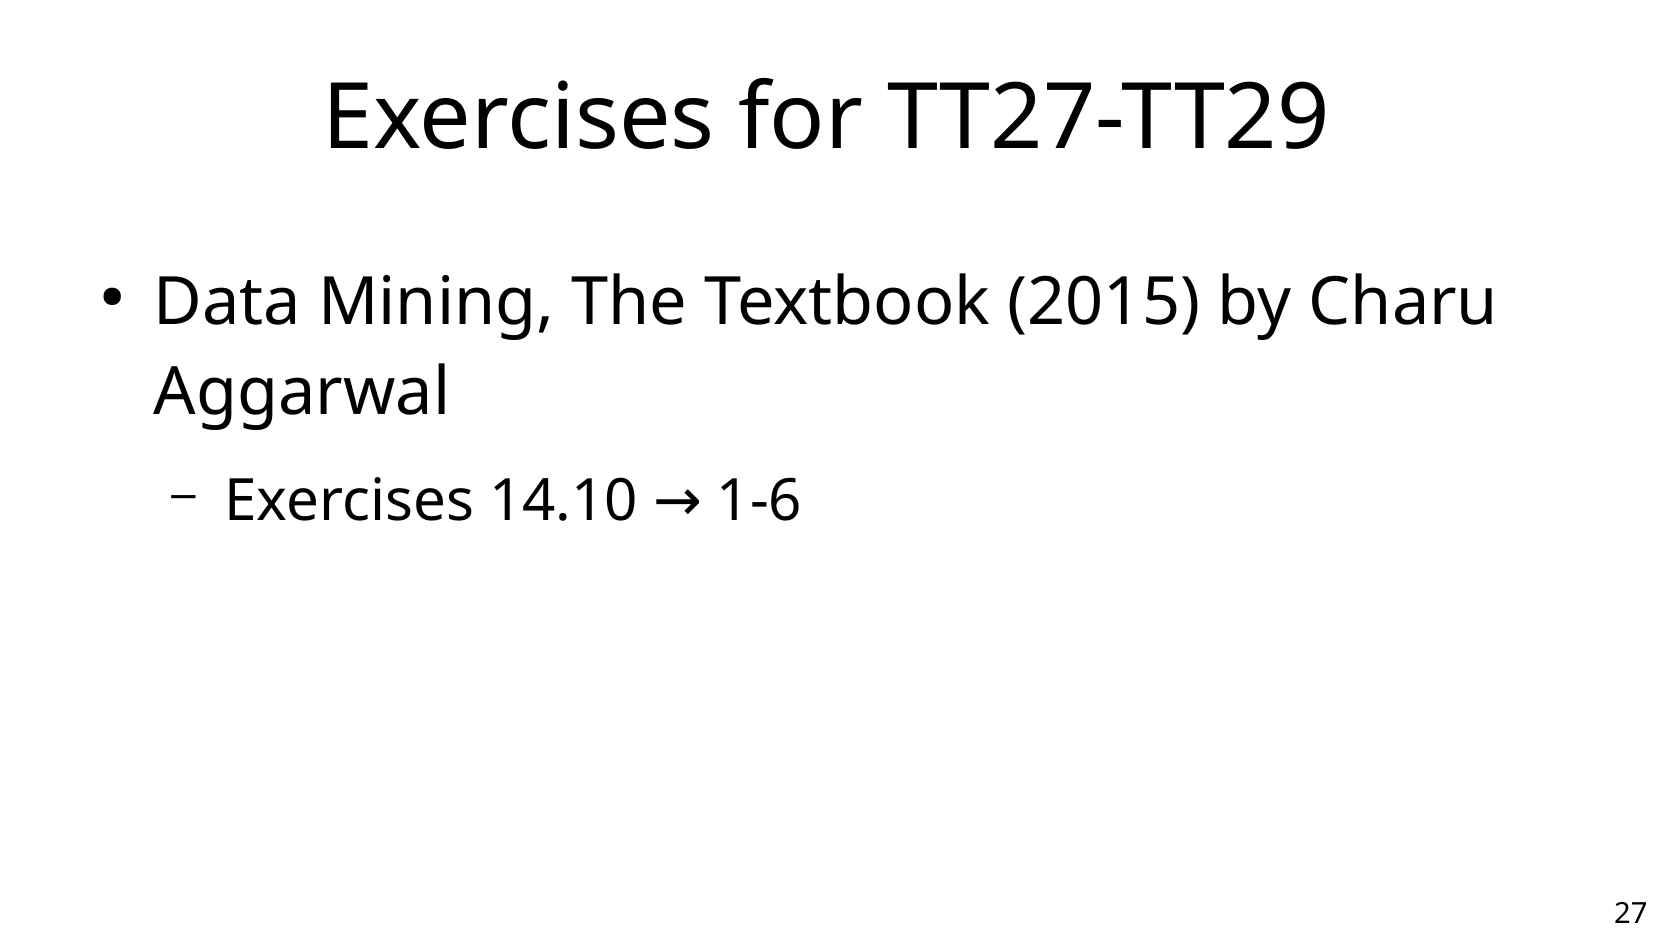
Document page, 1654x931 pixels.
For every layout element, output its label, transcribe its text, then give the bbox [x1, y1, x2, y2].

list Data Mining, The Textbook (2015) by Charu Aggarwal Exercises 14.10 → 1-6 [82, 253, 1571, 793]
title Exercises for TT27-TT29 [82, 1, 1571, 226]
